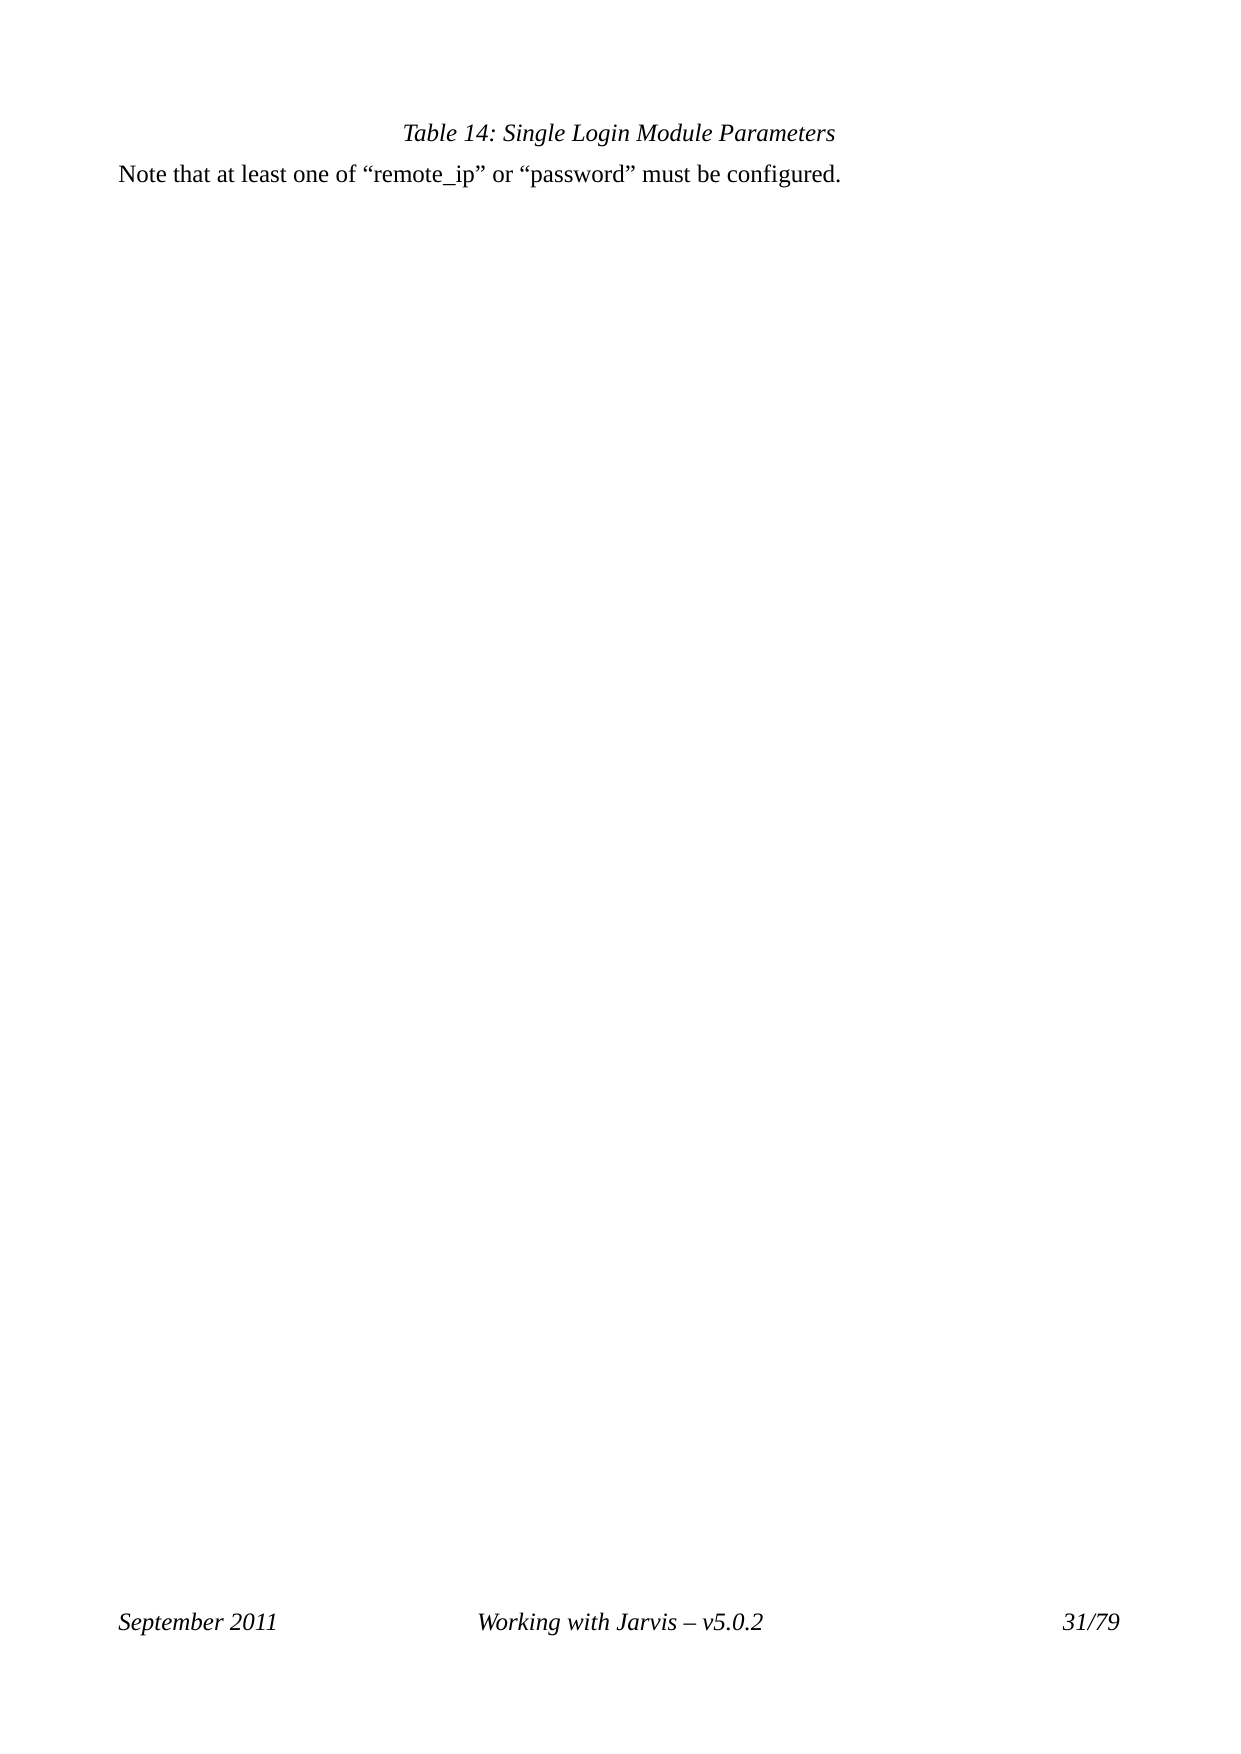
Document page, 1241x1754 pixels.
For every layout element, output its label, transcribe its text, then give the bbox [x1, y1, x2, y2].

text Table 14: Single Login Module Parameters [118, 118, 1122, 147]
text Note that at least one of “remote_ip” or “password” must be configured. [118, 159, 1122, 188]
